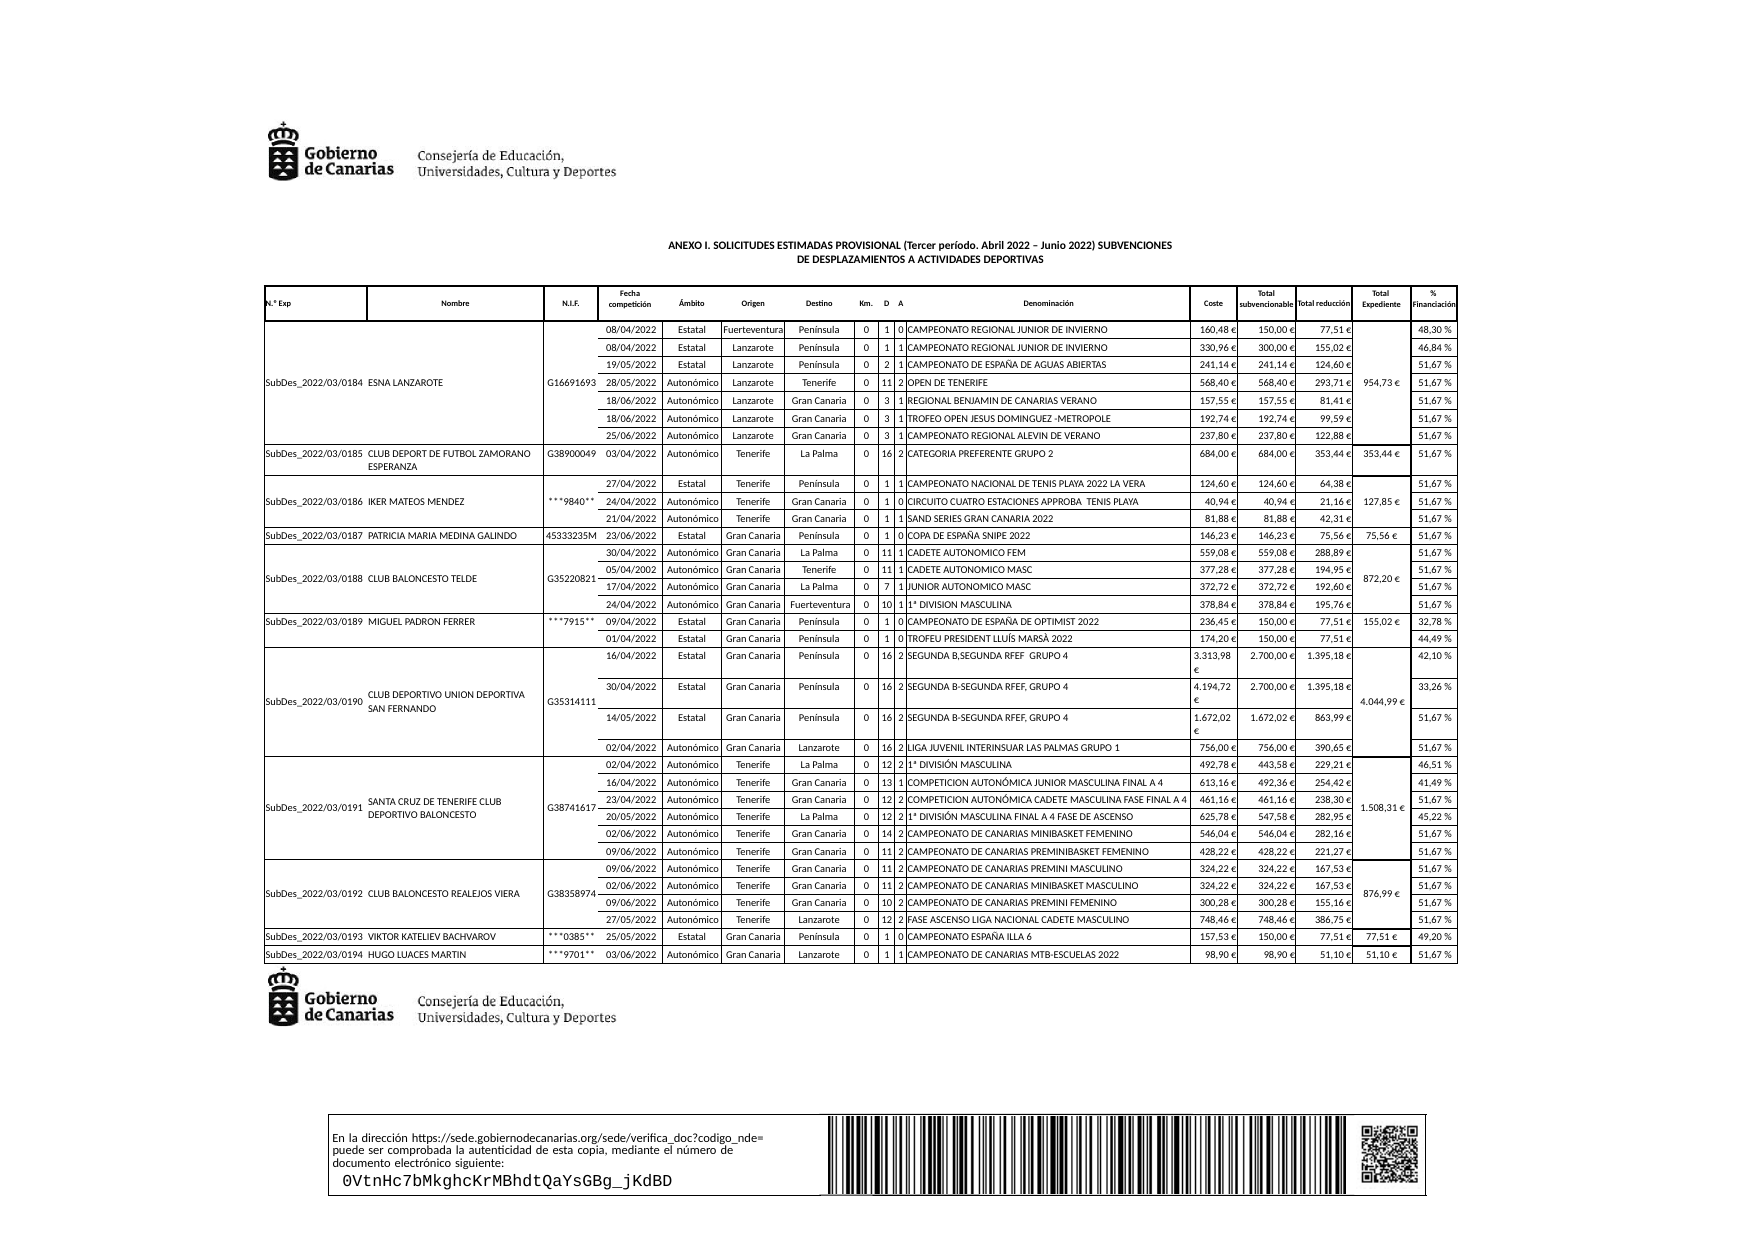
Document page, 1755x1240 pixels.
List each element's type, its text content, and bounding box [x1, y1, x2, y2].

table_cell 01/04/2022 [598, 631, 662, 647]
table_cell 0 [855, 392, 878, 409]
table_cell 568,40 € [1191, 374, 1237, 391]
table_cell CAMPEONATO DE CANARIAS PREMINIBASKET FEMENINO [907, 843, 1190, 859]
table_cell 21/04/2022 [598, 510, 662, 526]
table_cell Península [785, 528, 854, 544]
table_cell 30/04/2022 [598, 679, 662, 708]
table_cell 559,08 € [1238, 545, 1295, 561]
table_cell 167,53 € [1296, 860, 1352, 876]
table_cell 51,67 % [1412, 428, 1457, 444]
table_cell Tenerife [722, 809, 784, 825]
table_cell 124,60 € [1238, 476, 1295, 492]
table_cell 08/04/2022 [598, 322, 662, 338]
table_cell CATEGORIA PREFERENTE GRUPO 2 [907, 445, 1190, 475]
table_cell 1 [879, 476, 894, 492]
table_header Total reducción [1297, 287, 1351, 320]
table_cell Autonómico [663, 740, 721, 756]
table_cell 0 [855, 740, 878, 756]
table_cell 51,67 % [1412, 510, 1457, 526]
table_cell Gran Canaria [785, 774, 854, 791]
table_cell ***0385** [544, 929, 598, 945]
table_cell 1 [895, 774, 906, 791]
table_cell 1 [879, 614, 894, 629]
table_cell 1.508,31 € [1353, 758, 1410, 859]
table_cell Tenerife [722, 912, 784, 928]
table_cell 51,67 % [1412, 528, 1457, 544]
table_cell SEGUNDA B,SEGUNDA RFEF GRUPO 4 [907, 648, 1190, 677]
table_cell 288,89 € [1296, 545, 1352, 561]
table_cell PATRICIA MARIA MEDINA GALINDO [367, 528, 543, 544]
table_cell 390,65 € [1296, 740, 1352, 756]
table_cell 428,22 € [1191, 843, 1237, 859]
table_cell Península [785, 614, 854, 629]
table_cell Estatal [663, 614, 721, 629]
table_cell Gran Canaria [785, 792, 854, 808]
table_cell TROFEU PRESIDENT LLUÍS MARSÀ 2022 [907, 631, 1190, 647]
table_cell 1.395,18 € [1296, 648, 1352, 677]
table_cell 1 [895, 339, 906, 356]
table_cell 127,85 € [1353, 477, 1410, 526]
table_cell 1 [895, 510, 906, 526]
table_header Destino [784, 287, 854, 320]
table_cell 98,90 € [1238, 946, 1295, 962]
table_cell 75,56 € [1296, 528, 1352, 544]
table_cell 300,28 € [1238, 895, 1295, 911]
table_cell G35220821 [544, 545, 598, 612]
table_cell 51,67 % [1412, 826, 1457, 842]
table_cell 146,23 € [1238, 528, 1295, 544]
table_cell 16 [879, 709, 894, 739]
table_cell 12 [879, 792, 894, 808]
table_cell 300,00 € [1238, 339, 1295, 356]
table_cell Gran Canaria [722, 709, 784, 739]
table_cell 150,00 € [1238, 631, 1295, 647]
table_cell Tenerife [722, 510, 784, 526]
table_cell 954,73 € [1353, 322, 1410, 444]
table_cell 237,80 € [1191, 428, 1237, 444]
table_cell 46,84 % [1412, 339, 1457, 356]
table_cell 51,67 % [1412, 860, 1457, 876]
table_cell 155,02 € [1353, 614, 1410, 647]
table_cell 0 [855, 493, 878, 509]
table_cell 2 [895, 445, 906, 475]
table_cell 03/06/2022 [598, 946, 662, 962]
table_cell 174,20 € [1191, 631, 1237, 647]
table_cell Autonómico [663, 946, 721, 962]
table_cell Autonómico [663, 545, 721, 561]
table_cell 192,74 € [1191, 410, 1237, 426]
table_cell 613,16 € [1191, 774, 1237, 791]
table_cell G35314111 [544, 648, 598, 756]
table_cell 51,67 % [1412, 895, 1457, 911]
table_header D [879, 287, 894, 320]
table_cell SubDes_2022/03/0185 [265, 445, 367, 475]
table_cell Estatal [663, 339, 721, 356]
table_cell 77,51 € [1353, 930, 1410, 945]
table_cell Península [785, 357, 854, 373]
table_cell 18/06/2022 [598, 392, 662, 409]
table_cell 51,67 % [1412, 493, 1457, 509]
table_cell CLUB DEPORTIVO UNION DEPORTIVA SAN FERNANDO [367, 648, 543, 756]
table_cell 18/06/2022 [598, 410, 662, 426]
table_cell Lanzarote [785, 740, 854, 756]
table_cell IKER MATEOS MENDEZ [367, 476, 543, 526]
table_cell Península [785, 322, 854, 338]
table_cell Península [785, 476, 854, 492]
table_cell Lanzarote [722, 392, 784, 409]
table_cell 0 [855, 912, 878, 928]
table_cell 25/06/2022 [598, 428, 662, 444]
table_cell 684,00 € [1191, 445, 1237, 475]
table_cell CAMPEONATO REGIONAL JUNIOR DE INVIERNO [907, 339, 1190, 356]
table_cell Lanzarote [722, 410, 784, 426]
table_cell 11 [879, 545, 894, 561]
table_cell 0 [855, 614, 878, 629]
table_cell 1ª DIVISIÓN MASCULINA FINAL A 4 FASE DE ASCENSO [907, 809, 1190, 825]
table_cell Autonómico [663, 562, 721, 578]
table_cell 2 [895, 860, 906, 876]
table_cell Autonómico [663, 895, 721, 911]
table_cell 238,30 € [1296, 792, 1352, 808]
table_cell Gran Canaria [785, 510, 854, 526]
table_cell Estatal [663, 357, 721, 373]
table_cell 0 [855, 648, 878, 677]
table_cell ***9840** [544, 476, 598, 526]
table_cell 155,16 € [1296, 895, 1352, 911]
table_cell Autonómico [663, 757, 721, 773]
table_cell 44,49 % [1412, 631, 1457, 647]
table_cell 51,67 % [1412, 878, 1457, 894]
table_cell Autonómico [663, 428, 721, 444]
table_cell HUGO LUACES MARTIN [367, 946, 543, 962]
table_cell COMPETICION AUTONÓMICA CADETE MASCULINA FASE FINAL A 4 [907, 792, 1190, 808]
table_cell Gran Canaria [785, 878, 854, 894]
table_cell 492,78 € [1191, 757, 1237, 773]
table_cell 48,30 % [1412, 322, 1457, 338]
table_cell La Palma [785, 809, 854, 825]
table_cell Península [785, 679, 854, 708]
table_cell 0 [855, 562, 878, 578]
table_cell 372,72 € [1191, 579, 1237, 595]
table_cell 42,31 € [1296, 510, 1352, 526]
table_cell CADETE AUTONOMICO MASC [907, 562, 1190, 578]
table_cell Gran Canaria [722, 545, 784, 561]
table_cell 23/04/2022 [598, 792, 662, 808]
table_header Total subvencionable [1238, 287, 1295, 320]
table_cell Tenerife [722, 476, 784, 492]
table_cell 28/05/2022 [598, 374, 662, 391]
table_cell 0 [895, 493, 906, 509]
table_cell 09/06/2022 [598, 843, 662, 859]
table_cell 241,14 € [1238, 357, 1295, 373]
table_cell 150,00 € [1238, 614, 1295, 629]
table_cell Península [785, 631, 854, 647]
table_cell ***7915** [544, 614, 598, 647]
table_cell 748,46 € [1191, 912, 1237, 928]
table_cell 0 [855, 809, 878, 825]
table_cell Estatal [663, 476, 721, 492]
table_cell 2 [895, 843, 906, 859]
table_cell Gran Canaria [722, 596, 784, 612]
table_cell OPEN DE TENERIFE [907, 374, 1190, 391]
table_cell 377,28 € [1238, 562, 1295, 578]
table_cell 99,59 € [1296, 410, 1352, 426]
table_cell 756,00 € [1191, 740, 1237, 756]
table_cell SubDes_2022/03/0186 [265, 476, 367, 526]
table_cell SubDes_2022/03/0191 [265, 757, 367, 859]
table_cell 81,41 € [1296, 392, 1352, 409]
table_cell Tenerife [785, 562, 854, 578]
table_cell 872,20 € [1353, 545, 1410, 612]
table_cell Estatal [663, 631, 721, 647]
table_cell Gran Canaria [785, 493, 854, 509]
table_cell Estatal [663, 709, 721, 739]
table_cell Lanzarote [785, 912, 854, 928]
table_cell 124,60 € [1296, 357, 1352, 373]
table_cell 0 [855, 709, 878, 739]
table_cell Autonómico [663, 878, 721, 894]
table_cell 1 [895, 410, 906, 426]
table_cell Fuerteventura [785, 596, 854, 612]
table_header Origen [722, 287, 784, 320]
table_cell SEGUNDA B-SEGUNDA RFEF, GRUPO 4 [907, 709, 1190, 739]
table_cell Autonómico [663, 826, 721, 842]
text ANEXO I. SOLICITUDES ESTIMADAS PROVISIONAL (Tercer período. Abril 2022 – Junio 2022) SUBVENCIONES DE DESPLAZAMIENTOS A ACTIVIDADES DEPORTIVAS [665, 238, 1176, 267]
table_cell 51,10 € [1353, 947, 1410, 962]
table_cell 1 [879, 493, 894, 509]
table_cell 0 [895, 614, 906, 629]
table_cell 7 [879, 579, 894, 595]
table_cell 51,67 % [1412, 562, 1457, 578]
table_cell 05/04/2002 [598, 562, 662, 578]
table_cell 13 [879, 774, 894, 791]
table_cell 77,51 € [1296, 929, 1352, 945]
table_cell Estatal [663, 679, 721, 708]
table_cell Autonómico [663, 445, 721, 475]
table_cell Autonómico [663, 792, 721, 808]
table_cell 324,22 € [1191, 860, 1237, 876]
table_cell 49,20 % [1412, 929, 1457, 945]
table_cell 1 [895, 428, 906, 444]
table_cell 0 [855, 774, 878, 791]
table_cell REGIONAL BENJAMIN DE CANARIAS VERANO [907, 392, 1190, 409]
table_cell Lanzarote [722, 374, 784, 391]
table_cell Gran Canaria [785, 826, 854, 842]
table_cell SubDes_2022/03/0193 [265, 929, 367, 945]
table_cell 0 [855, 679, 878, 708]
table_cell 16 [879, 445, 894, 475]
table_cell 0 [895, 528, 906, 544]
table_cell 1.672,02 € [1238, 709, 1295, 739]
table_cell 1.672,02 € [1191, 709, 1237, 739]
table_cell 229,21 € [1296, 757, 1352, 773]
table_cell 51,67 % [1412, 579, 1457, 595]
table_cell 282,16 € [1296, 826, 1352, 842]
table_cell 12 [879, 809, 894, 825]
table_cell Tenerife [722, 774, 784, 791]
table_cell 2 [895, 878, 906, 894]
table_cell Tenerife [722, 826, 784, 842]
table_cell 0 [855, 946, 878, 962]
table_header Nombre [368, 287, 543, 320]
table_cell Autonómico [663, 392, 721, 409]
table_cell SubDes_2022/03/0194 [265, 946, 367, 962]
table_cell COPA DE ESPAÑA SNIPE 2022 [907, 528, 1190, 544]
table_cell 546,04 € [1238, 826, 1295, 842]
table_cell 12 [879, 757, 894, 773]
table_cell 146,23 € [1191, 528, 1237, 544]
table_cell 237,80 € [1238, 428, 1295, 444]
table_cell 0 [855, 596, 878, 612]
table_cell 378,84 € [1238, 596, 1295, 612]
table_cell 0 [855, 631, 878, 647]
table_cell 0 [895, 631, 906, 647]
table_cell Península [785, 929, 854, 945]
table_cell 11 [879, 562, 894, 578]
table_cell 492,36 € [1238, 774, 1295, 791]
table_cell Autonómico [663, 596, 721, 612]
table_cell 10 [879, 895, 894, 911]
table_cell Autonómico [663, 493, 721, 509]
table_cell Tenerife [722, 792, 784, 808]
table_cell 0 [895, 322, 906, 338]
table_cell 324,22 € [1238, 878, 1295, 894]
table_cell 09/06/2022 [598, 860, 662, 876]
table_cell Tenerife [722, 445, 784, 475]
table_cell 428,22 € [1238, 843, 1295, 859]
table_cell FASE ASCENSO LIGA NACIONAL CADETE MASCULINO [907, 912, 1190, 928]
table_cell Gran Canaria [722, 631, 784, 647]
table_cell 353,44 € [1353, 446, 1410, 475]
table_cell 167,53 € [1296, 878, 1352, 894]
table_cell 46,51 % [1412, 757, 1457, 773]
table_cell 324,22 € [1191, 878, 1237, 894]
table_cell Península [785, 648, 854, 677]
table_cell TROFEO OPEN JESUS DOMINGUEZ -METROPOLE [907, 410, 1190, 426]
table_cell 221,27 € [1296, 843, 1352, 859]
table_cell 45,22 % [1412, 809, 1457, 825]
table_cell 11 [879, 878, 894, 894]
table_cell Tenerife [722, 895, 784, 911]
table_cell Gran Canaria [722, 562, 784, 578]
table_cell 863,99 € [1296, 709, 1352, 739]
table_cell 02/04/2022 [598, 740, 662, 756]
table_cell 0 [855, 826, 878, 842]
table_cell 40,94 € [1191, 493, 1237, 509]
table_cell 195,76 € [1296, 596, 1352, 612]
table_cell 282,95 € [1296, 809, 1352, 825]
table_cell 0 [855, 757, 878, 773]
table_cell 684,00 € [1238, 445, 1295, 475]
table_cell 51,67 % [1412, 357, 1457, 373]
table_cell 30/04/2022 [598, 545, 662, 561]
table_cell Autonómico [663, 774, 721, 791]
table_header Ámbito [662, 287, 722, 320]
table_header Km. [854, 287, 878, 320]
table_cell 192,60 € [1296, 579, 1352, 595]
table_header Denominación [907, 287, 1189, 320]
table_cell 51,67 % [1412, 374, 1457, 391]
table_cell 02/04/2022 [598, 757, 662, 773]
table_cell SANTA CRUZ DE TENERIFE CLUB DEPORTIVO BALONCESTO [367, 757, 543, 859]
table_cell CAMPEONATO DE CANARIAS MINIBASKET MASCULINO [907, 878, 1190, 894]
table_cell 0 [855, 843, 878, 859]
table_cell 254,42 € [1296, 774, 1352, 791]
table_cell 16 [879, 740, 894, 756]
table_cell Tenerife [722, 878, 784, 894]
table_cell 40,94 € [1238, 493, 1295, 509]
table_cell Península [785, 339, 854, 356]
table_cell 2 [895, 648, 906, 677]
table_cell 2 [879, 357, 894, 373]
table_cell 16/04/2022 [598, 648, 662, 677]
table_cell 324,22 € [1238, 860, 1295, 876]
table_cell Gran Canaria [785, 392, 854, 409]
table_cell 236,45 € [1191, 614, 1237, 629]
table_cell 157,53 € [1191, 929, 1237, 945]
table_cell 4.044,99 € [1353, 648, 1410, 756]
table_cell 77,51 € [1296, 322, 1352, 338]
table_cell 1 [895, 392, 906, 409]
table_cell 1 [879, 322, 894, 338]
table_cell 02/06/2022 [598, 878, 662, 894]
table_cell Gran Canaria [722, 648, 784, 677]
table_cell 24/04/2022 [598, 596, 662, 612]
table_cell 23/06/2022 [598, 528, 662, 544]
table_cell MIGUEL PADRON FERRER [367, 614, 543, 647]
table_cell 0 [855, 929, 878, 945]
table_cell CADETE AUTONOMICO FEM [907, 545, 1190, 561]
table_cell 27/04/2022 [598, 476, 662, 492]
table_cell Autonómico [663, 410, 721, 426]
table_cell 03/04/2022 [598, 445, 662, 475]
table_cell 461,16 € [1191, 792, 1237, 808]
table_cell 1 [879, 929, 894, 945]
table_cell ESNA LANZAROTE [367, 322, 543, 444]
table_cell 51,67 % [1412, 792, 1457, 808]
table_cell 51,10 € [1296, 946, 1352, 962]
table_header % Financiación [1412, 287, 1456, 320]
table_cell Autonómico [663, 579, 721, 595]
table_cell SubDes_2022/03/0192 [265, 860, 367, 928]
table_cell 64,38 € [1296, 476, 1352, 492]
table_cell Autonómico [663, 860, 721, 876]
table_cell 2 [895, 809, 906, 825]
table_cell 0 [855, 878, 878, 894]
table_cell 2 [895, 757, 906, 773]
table_cell 51,67 % [1412, 410, 1457, 426]
table_cell ***9701** [544, 946, 598, 962]
table_cell 378,84 € [1191, 596, 1237, 612]
table_cell 0 [855, 528, 878, 544]
table_cell 160,48 € [1191, 322, 1237, 338]
table_cell 21,16 € [1296, 493, 1352, 509]
table_cell 625,78 € [1191, 809, 1237, 825]
table_cell 157,55 € [1191, 392, 1237, 409]
table_cell CAMPEONATO ESPAÑA ILLA 6 [907, 929, 1190, 945]
table_cell 45333235M [544, 528, 598, 544]
table_cell 11 [879, 843, 894, 859]
table_cell G38358974 [544, 860, 598, 928]
table_cell 0 [855, 579, 878, 595]
table_cell Gran Canaria [785, 843, 854, 859]
table_cell 443,58 € [1238, 757, 1295, 773]
table_cell 192,74 € [1238, 410, 1295, 426]
table_cell 1 [895, 545, 906, 561]
table_cell La Palma [785, 445, 854, 475]
table_cell CLUB BALONCESTO TELDE [367, 545, 543, 612]
table_cell La Palma [785, 757, 854, 773]
table_cell SEGUNDA B-SEGUNDA RFEF, GRUPO 4 [907, 679, 1190, 708]
table_cell 51,67 % [1412, 946, 1457, 962]
table_cell 24/04/2022 [598, 493, 662, 509]
table_cell 756,00 € [1238, 740, 1295, 756]
table_cell SAND SERIES GRAN CANARIA 2022 [907, 510, 1190, 526]
table_cell 1ª DIVISIÓN MASCULINA [907, 757, 1190, 773]
table_cell G38741617 [544, 757, 598, 859]
table_cell 4.194,72 € [1191, 679, 1237, 708]
table_cell 09/04/2022 [598, 614, 662, 629]
table_cell Estatal [663, 648, 721, 677]
table_cell 748,46 € [1238, 912, 1295, 928]
table_cell Gran Canaria [722, 679, 784, 708]
table_cell 2.700,00 € [1238, 679, 1295, 708]
table_cell CAMPEONATO DE CANARIAS PREMINI FEMENINO [907, 895, 1190, 911]
table_cell 1 [895, 579, 906, 595]
table_cell 122,88 € [1296, 428, 1352, 444]
table_cell Autonómico [663, 843, 721, 859]
table_cell 09/06/2022 [598, 895, 662, 911]
table_cell 2.700,00 € [1238, 648, 1295, 677]
table_cell 0 [895, 929, 906, 945]
table_cell 1 [879, 510, 894, 526]
table_cell 3 [879, 428, 894, 444]
table_cell Lanzarote [722, 428, 784, 444]
table_cell CAMPEONATO DE CANARIAS MINIBASKET FEMENINO [907, 826, 1190, 842]
table_cell 1 [879, 946, 894, 962]
table_cell 546,04 € [1191, 826, 1237, 842]
table_cell 16 [879, 648, 894, 677]
table_cell 1 [895, 562, 906, 578]
table_cell 1 [879, 339, 894, 356]
table_header Fecha competición [599, 287, 662, 320]
table_cell 3 [879, 410, 894, 426]
table_cell 3 [879, 392, 894, 409]
table_cell 08/04/2022 [598, 339, 662, 356]
table_cell 1 [895, 357, 906, 373]
table_cell JUNIOR AUTONOMICO MASC [907, 579, 1190, 595]
table_cell 51,67 % [1412, 392, 1457, 409]
table_cell 12 [879, 912, 894, 928]
table_cell 51,67 % [1412, 596, 1457, 612]
table_cell 2 [895, 895, 906, 911]
table_cell 41,49 % [1412, 774, 1457, 791]
table_cell 568,40 € [1238, 374, 1295, 391]
table_cell 386,75 € [1296, 912, 1352, 928]
table_cell Gran Canaria [722, 929, 784, 945]
table_cell Gran Canaria [785, 428, 854, 444]
table_cell Lanzarote [722, 357, 784, 373]
table_cell 0 [855, 476, 878, 492]
table_cell 1 [895, 596, 906, 612]
table_cell Tenerife [722, 493, 784, 509]
table_header A [895, 287, 907, 320]
table_cell 51,67 % [1412, 545, 1457, 561]
table_cell 51,67 % [1412, 445, 1457, 475]
table_cell Gran Canaria [722, 528, 784, 544]
table_cell CLUB DEPORT DE FUTBOL ZAMORANO ESPERANZA [367, 445, 543, 475]
table_cell 2 [895, 740, 906, 756]
table_cell Autonómico [663, 510, 721, 526]
table_cell 33,26 % [1412, 679, 1457, 708]
table_cell Gran Canaria [722, 579, 784, 595]
table_header N.º Exp [266, 287, 366, 320]
table_cell 16/04/2022 [598, 774, 662, 791]
table_cell 150,00 € [1238, 929, 1295, 945]
table_cell CAMPEONATO DE ESPAÑA DE OPTIMIST 2022 [907, 614, 1190, 629]
table_cell CLUB BALONCESTO REALEJOS VIERA [367, 860, 543, 928]
table_header N.I.F. [545, 287, 597, 320]
table_cell 0 [855, 792, 878, 808]
table_cell 16 [879, 679, 894, 708]
table_cell 81,88 € [1238, 510, 1295, 526]
table_cell Lanzarote [785, 946, 854, 962]
table_cell 14/05/2022 [598, 709, 662, 739]
table_cell 0 [855, 410, 878, 426]
table_cell Gran Canaria [785, 410, 854, 426]
table_cell Gran Canaria [722, 946, 784, 962]
table_cell 0 [855, 374, 878, 391]
table_cell 1 [879, 631, 894, 647]
table_cell 98,90 € [1191, 946, 1237, 962]
table_cell 2 [895, 374, 906, 391]
table_cell 0 [855, 445, 878, 475]
table_cell 2 [895, 709, 906, 739]
table_cell 1 [879, 528, 894, 544]
table_cell CAMPEONATO DE CANARIAS PREMINI MASCULINO [907, 860, 1190, 876]
table_cell 51,67 % [1412, 709, 1457, 739]
table_cell Tenerife [722, 843, 784, 859]
table_cell CAMPEONATO REGIONAL JUNIOR DE INVIERNO [907, 322, 1190, 338]
table_header Total Expediente [1353, 287, 1410, 320]
table_cell 02/06/2022 [598, 826, 662, 842]
table_cell Gran Canaria [785, 860, 854, 876]
table_cell CAMPEONATO DE ESPAÑA DE AGUAS ABIERTAS [907, 357, 1190, 373]
table_cell LIGA JUVENIL INTERINSUAR LAS PALMAS GRUPO 1 [907, 740, 1190, 756]
table_cell 0 [855, 860, 878, 876]
table_cell 0 [855, 339, 878, 356]
table_cell 10 [879, 596, 894, 612]
table_cell 0 [855, 545, 878, 561]
table_cell 51,67 % [1412, 740, 1457, 756]
table_cell 1 [895, 946, 906, 962]
table_cell 2 [895, 792, 906, 808]
table_cell 42,10 % [1412, 648, 1457, 677]
table_cell 547,58 € [1238, 809, 1295, 825]
table_cell Estatal [663, 528, 721, 544]
table_cell SubDes_2022/03/0187 [265, 528, 367, 544]
table_cell 876,99 € [1353, 861, 1410, 928]
table_cell 0 [855, 895, 878, 911]
table_cell G16691693 [544, 322, 598, 444]
table_cell Estatal [663, 929, 721, 945]
table_cell G38900049 [544, 445, 598, 475]
table_cell Tenerife [722, 757, 784, 773]
table_cell SubDes_2022/03/0190 [265, 648, 367, 756]
table_cell 3.313,98 € [1191, 648, 1237, 677]
table_cell 353,44 € [1296, 445, 1352, 475]
table_cell CIRCUITO CUATRO ESTACIONES APPROBA TENIS PLAYA [907, 493, 1190, 509]
table_cell Tenerife [785, 374, 854, 391]
table_cell CAMPEONATO NACIONAL DE TENIS PLAYA 2022 LA VERA [907, 476, 1190, 492]
table_cell 17/04/2022 [598, 579, 662, 595]
table_cell 0 [855, 510, 878, 526]
table_cell 51,67 % [1412, 912, 1457, 928]
table_cell CAMPEONATO REGIONAL ALEVIN DE VERANO [907, 428, 1190, 444]
table_cell CAMPEONATO DE CANARIAS MTB-ESCUELAS 2022 [907, 946, 1190, 962]
table_cell 14 [879, 826, 894, 842]
table_cell 2 [895, 912, 906, 928]
table_cell VIKTOR KATELIEV BACHVAROV [367, 929, 543, 945]
table_cell 0 [855, 428, 878, 444]
table_cell 51,67 % [1412, 843, 1457, 859]
table_cell 1ª DIVISION MASCULINA [907, 596, 1190, 612]
table_cell 293,71 € [1296, 374, 1352, 391]
table_cell Gran Canaria [722, 614, 784, 629]
table_cell 20/05/2022 [598, 809, 662, 825]
table_cell 372,72 € [1238, 579, 1295, 595]
table_cell Península [785, 709, 854, 739]
table_cell Estatal [663, 322, 721, 338]
table_cell 77,51 € [1296, 614, 1352, 629]
table_cell Lanzarote [722, 339, 784, 356]
table_cell 27/05/2022 [598, 912, 662, 928]
table_cell SubDes_2022/03/0188 [265, 545, 367, 612]
table_cell 241,14 € [1191, 357, 1237, 373]
table_cell Autonómico [663, 374, 721, 391]
table_cell COMPETICION AUTONÓMICA JUNIOR MASCULINA FINAL A 4 [907, 774, 1190, 791]
table_cell 1.395,18 € [1296, 679, 1352, 708]
table_cell Autonómico [663, 809, 721, 825]
table_cell SubDes_2022/03/0189 [265, 614, 367, 647]
table_cell 377,28 € [1191, 562, 1237, 578]
table_cell Gran Canaria [722, 740, 784, 756]
table_cell 2 [895, 826, 906, 842]
table_cell 157,55 € [1238, 392, 1295, 409]
table_cell 81,88 € [1191, 510, 1237, 526]
table_cell 77,51 € [1296, 631, 1352, 647]
table_cell 461,16 € [1238, 792, 1295, 808]
table_cell 75,56 € [1353, 528, 1410, 544]
table_cell 0 [855, 322, 878, 338]
table_cell 0 [855, 357, 878, 373]
table_cell 2 [895, 679, 906, 708]
table_cell 51,67 % [1412, 476, 1457, 492]
table_cell 1 [895, 476, 906, 492]
table_cell Gran Canaria [785, 895, 854, 911]
table_cell SubDes_2022/03/0184 [265, 322, 367, 444]
table_cell Tenerife [722, 860, 784, 876]
table_cell 11 [879, 374, 894, 391]
table_cell Autonómico [663, 912, 721, 928]
table_cell 25/05/2022 [598, 929, 662, 945]
table_cell 11 [879, 860, 894, 876]
table_header Coste [1191, 287, 1236, 320]
table_cell 559,08 € [1191, 545, 1237, 561]
table_cell 32,78 % [1412, 614, 1457, 629]
table_cell Fuerteventura [722, 322, 784, 338]
table_cell La Palma [785, 579, 854, 595]
table_cell 150,00 € [1238, 322, 1295, 338]
table_cell 330,96 € [1191, 339, 1237, 356]
table_cell La Palma [785, 545, 854, 561]
table_cell 19/05/2022 [598, 357, 662, 373]
table_cell 124,60 € [1191, 476, 1237, 492]
table_cell 300,28 € [1191, 895, 1237, 911]
table_cell 194,95 € [1296, 562, 1352, 578]
table_cell 155,02 € [1296, 339, 1352, 356]
